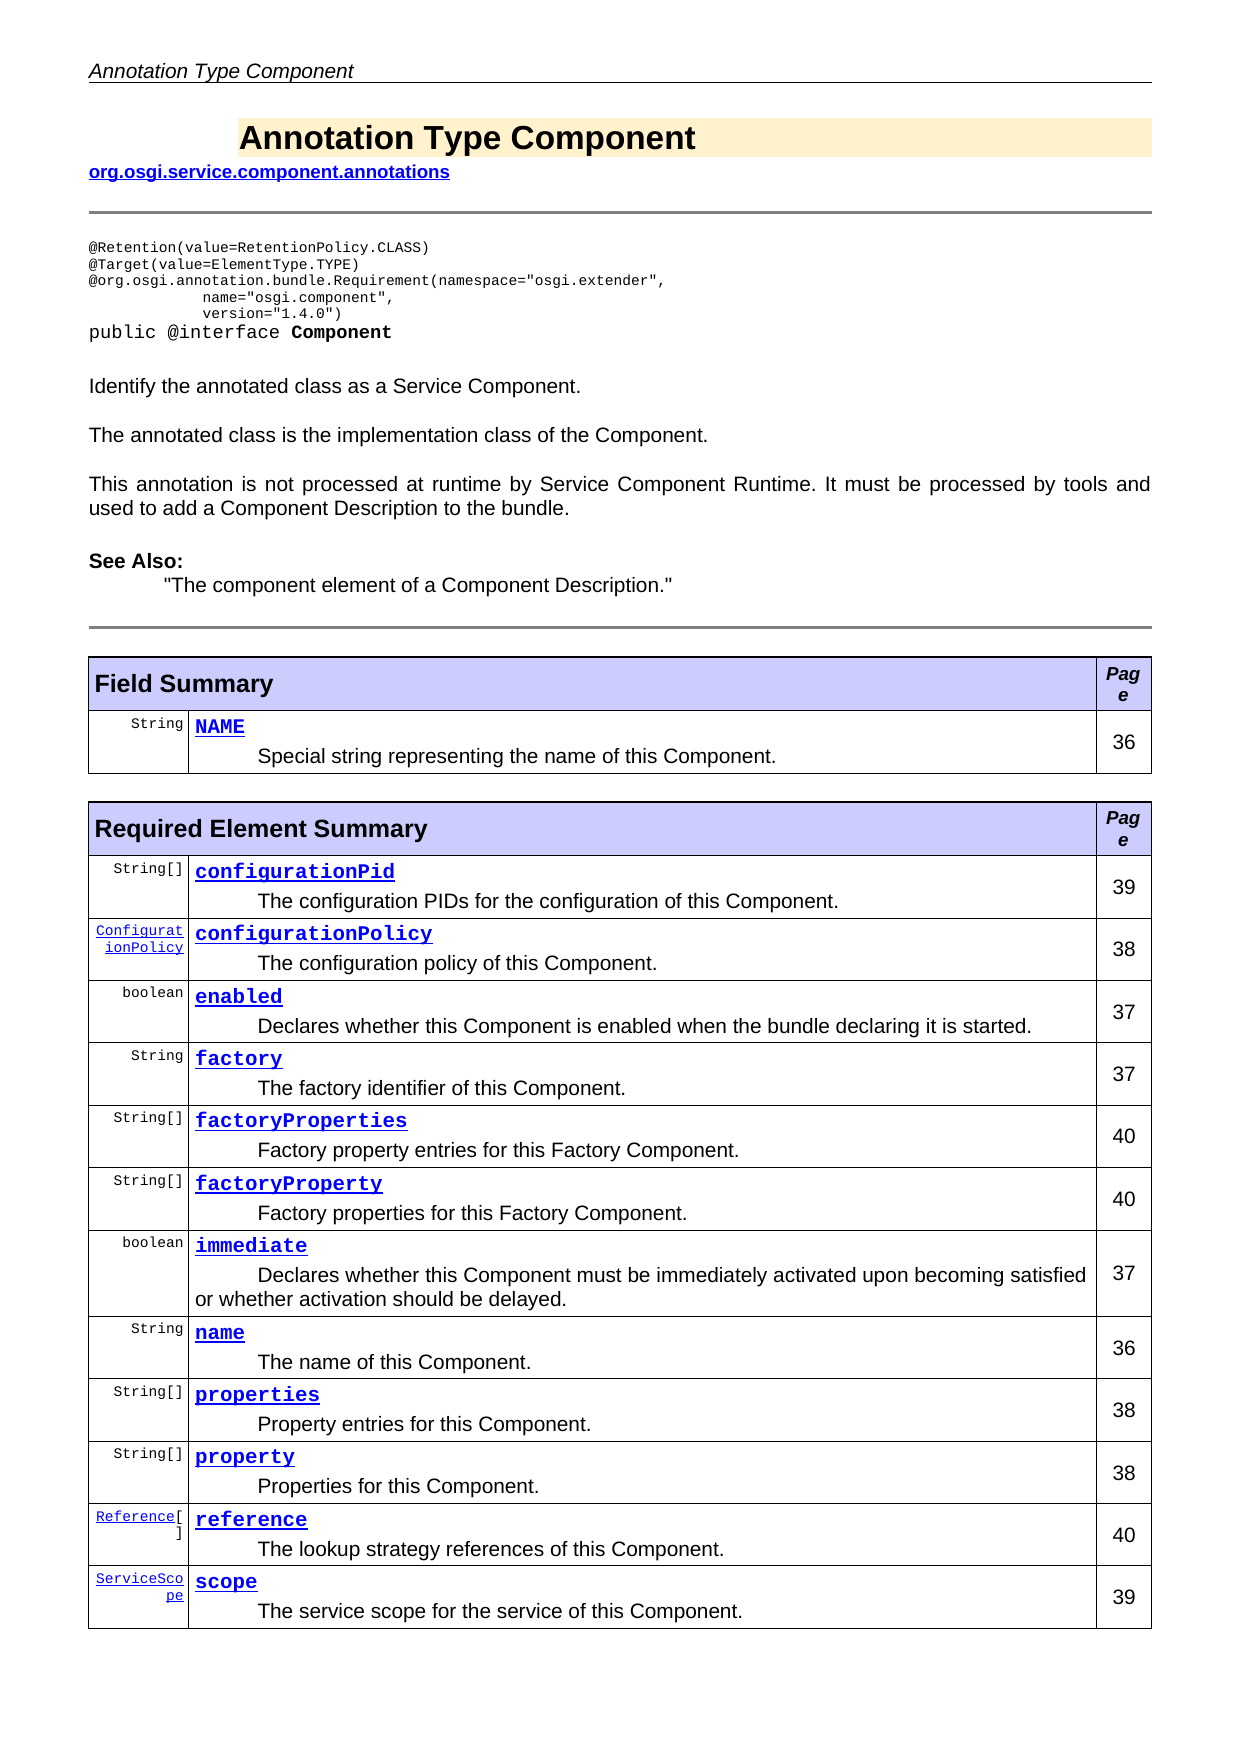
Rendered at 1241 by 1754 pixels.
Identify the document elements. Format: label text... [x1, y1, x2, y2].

table_cell properties Property entries for this Component. [189, 1379, 1096, 1441]
table_header Page [1097, 803, 1151, 855]
table_cell ConfigurationPolicy [89, 919, 188, 980]
table_cell 38 [1097, 981, 1151, 1042]
table_header Field Summary [89, 658, 1096, 710]
table_cell boolean [89, 1231, 188, 1316]
table_cell factory The factory identifier of this Component. [189, 1043, 1096, 1105]
table_cell 41 [1097, 1504, 1151, 1565]
table_cell 38 [1097, 1043, 1151, 1105]
table_header Page [1097, 658, 1151, 710]
table_cell String[] [89, 1168, 188, 1229]
table_cell String[] [89, 1442, 188, 1503]
table_cell configurationPolicy The configuration policy of this Component. [189, 919, 1096, 980]
table_cell 39 [1097, 919, 1151, 980]
table_cell boolean [89, 981, 188, 1042]
text See Also: [88, 549, 1152, 573]
table_cell enabled Declares whether this Component is enabled when the bundle declaring it is started. [189, 981, 1096, 1042]
subtitle Annotation Type Component [238, 118, 1152, 157]
table_cell 39 [1097, 1379, 1151, 1441]
text org.osgi.service.component.annotations [88, 160, 1152, 182]
table_cell name The name of this Component. [189, 1317, 1096, 1378]
table_cell Reference[] [89, 1504, 188, 1565]
text This annotation is not processed at runtime by Service Component Runtime. It must be processed by tools and used to add a Component Description to the bundle. [88, 472, 1152, 519]
text @Retention(value=RetentionPolicy.CLASS) @Target(value=ElementType.TYPE) @org.osgi.annotation.bundle.Requirement(namespace="osgi.extender", name="osgi.component", version="1.4.0") public @interface Component [88, 240, 1152, 344]
table_cell 39 [1097, 1442, 1151, 1503]
table_cell 38 [1097, 1231, 1151, 1316]
table_cell NAME Special string representing the name of this Component. [189, 711, 1096, 773]
table_cell factoryProperties Factory property entries for this Factory Component. [189, 1106, 1096, 1167]
table_cell String [89, 1317, 188, 1378]
table_cell 41 [1097, 1168, 1151, 1229]
table_cell property Properties for this Component. [189, 1442, 1096, 1503]
table_cell configurationPid The configuration PIDs for the configuration of this Component. [189, 856, 1096, 917]
table_cell 37 [1097, 711, 1151, 773]
table_cell 37 [1097, 1317, 1151, 1378]
table_cell String[] [89, 856, 188, 917]
table_cell 41 [1097, 1106, 1151, 1167]
table_cell reference The lookup strategy references of this Component. [189, 1504, 1096, 1565]
text Identify the annotated class as a Service Component. [88, 374, 1152, 398]
table_header Required Element Summary [89, 803, 1096, 855]
text "The component element of a Component Description." [163, 573, 1152, 597]
table_cell scope The service scope for the service of this Component. [189, 1566, 1096, 1628]
text The annotated class is the implementation class of the Component. [88, 423, 1152, 447]
table_cell String [89, 1043, 188, 1105]
table_cell String[] [89, 1106, 188, 1167]
table_cell String[] [89, 1379, 188, 1441]
table_cell 40 [1097, 856, 1151, 917]
table_cell immediate Declares whether this Component must be immediately activated upon becoming satisfied or whether activation should be delayed. [189, 1231, 1096, 1316]
table_cell String [89, 711, 188, 773]
table_cell factoryProperty Factory properties for this Factory Component. [189, 1168, 1096, 1229]
table_cell ServiceScope [89, 1566, 188, 1628]
table_cell 40 [1097, 1566, 1151, 1628]
